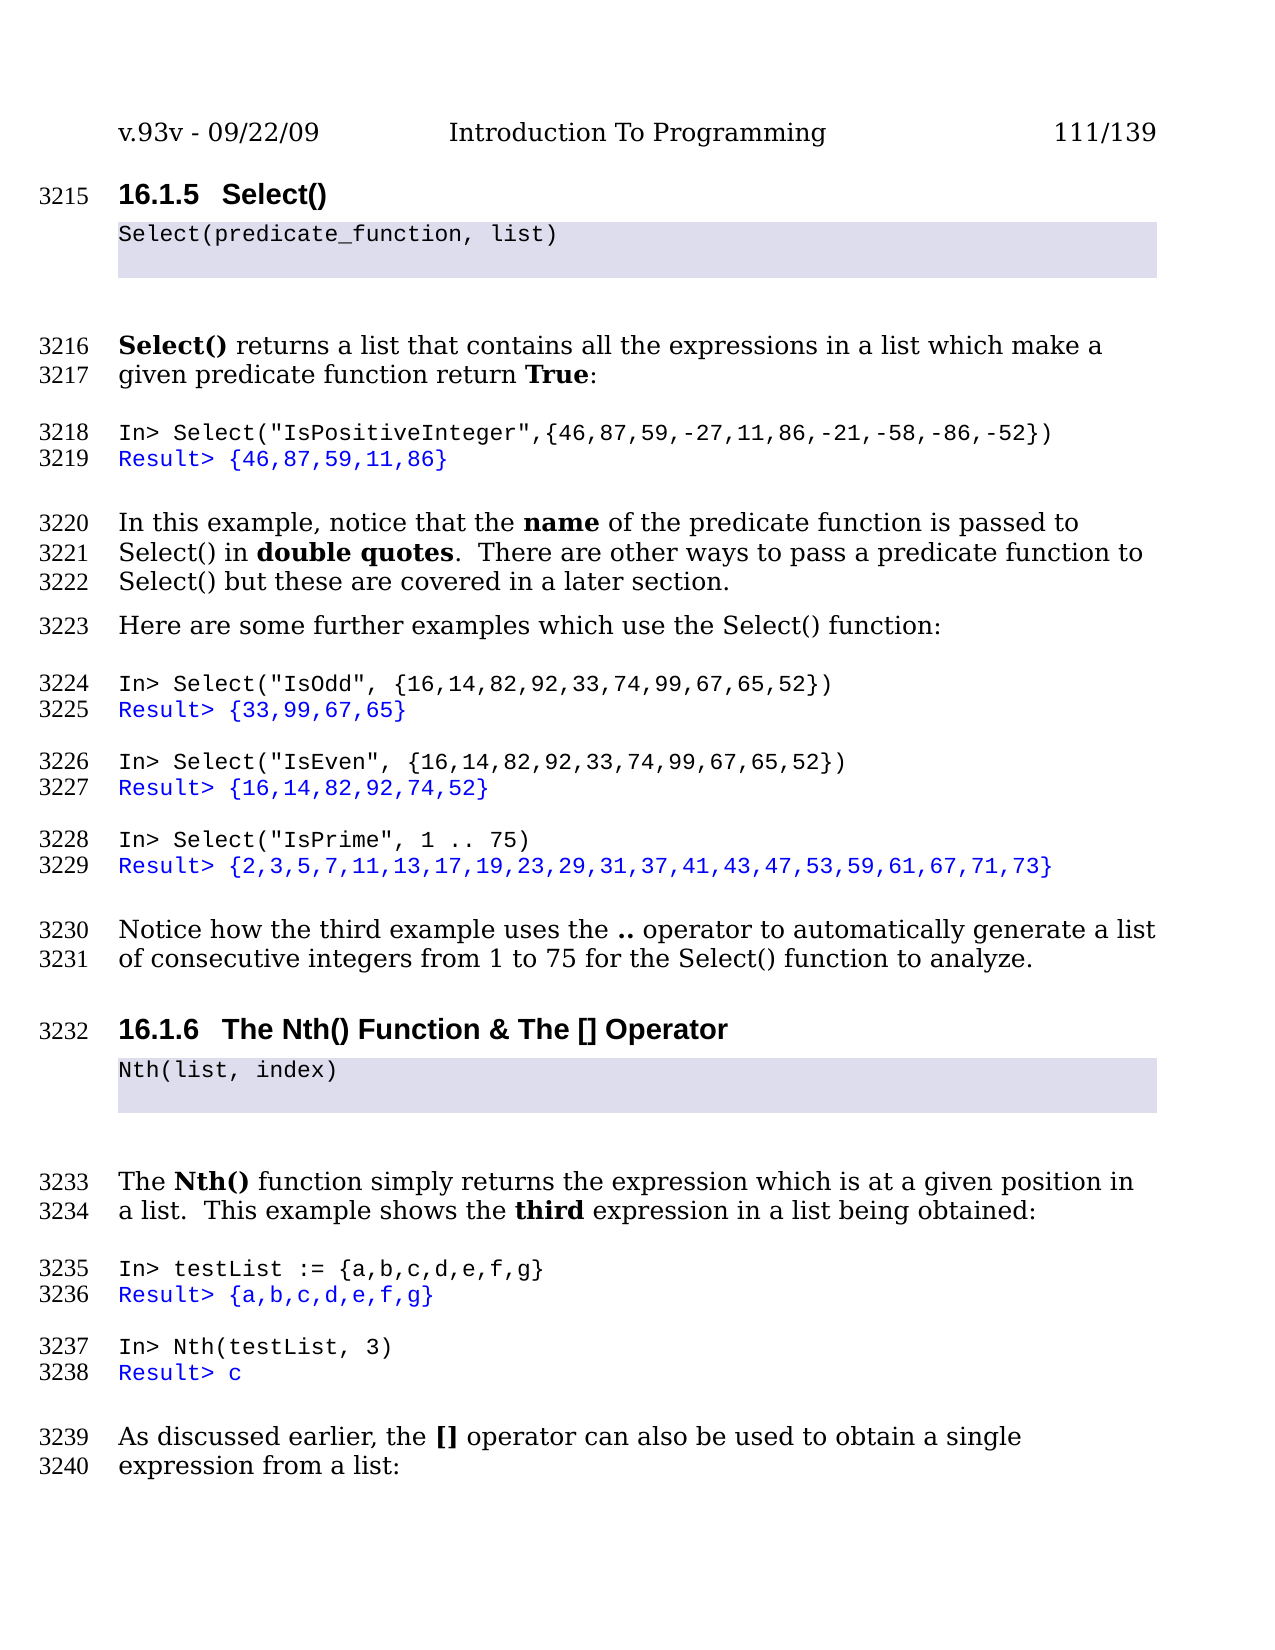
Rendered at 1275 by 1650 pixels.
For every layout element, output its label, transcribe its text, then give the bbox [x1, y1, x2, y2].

text The Nth() function simply returns the expression which is at a given position in a list. This example shows the third expression in a list being obtained: [118, 1166, 1157, 1225]
text Notice how the third example uses the .. operator to automatically generate a list of consecutive integers from 1 to 75 for the Select() function to analyze. [118, 915, 1157, 973]
text As discussed earlier, the [] operator can also be used to obtain a single expression from a list: [118, 1422, 1157, 1480]
text In this example, notice that the name of the predicate function is passed to Select() in double quotes. There are other ways to pass a predicate function to Select() but these are covered in a later section. [118, 508, 1157, 596]
table_header Select(predicate_function, list) [118, 222, 1157, 278]
text In> Select("IsPositiveInteger",{46,87,59,-27,11,86,-21,-58,-86,-52}) [118, 422, 1157, 447]
subtitle The Nth() Function & The [] Operator [118, 1012, 1157, 1046]
text Select() returns a list that contains all the expressions in a list which make a given predicate function return True: [118, 331, 1157, 389]
text Result> {a,b,c,d,e,f,g} [118, 1283, 1157, 1309]
text Result> c [118, 1361, 1157, 1387]
text In> Select("IsOdd", {16,14,82,92,33,74,99,67,65,52}) [118, 672, 1157, 698]
text Result> {16,14,82,92,74,52} [118, 776, 1157, 802]
text Here are some further examples which use the Select() function: [118, 611, 1157, 640]
text In> Select("IsPrime", 1 .. 75) [118, 828, 1157, 854]
text Result> {2,3,5,7,11,13,17,19,23,29,31,37,41,43,47,53,59,61,67,71,73} [118, 854, 1157, 880]
subtitle Select() [118, 177, 1157, 210]
text In> Select("IsEven", {16,14,82,92,33,74,99,67,65,52}) [118, 750, 1157, 776]
text In> Nth(testList, 3) [118, 1335, 1157, 1361]
text In> testList := {a,b,c,d,e,f,g} [118, 1257, 1157, 1283]
text Result> {33,99,67,65} [118, 698, 1157, 724]
table_header Nth(list, index) [118, 1058, 1157, 1113]
text Result> {46,87,59,11,86} [118, 447, 1157, 473]
